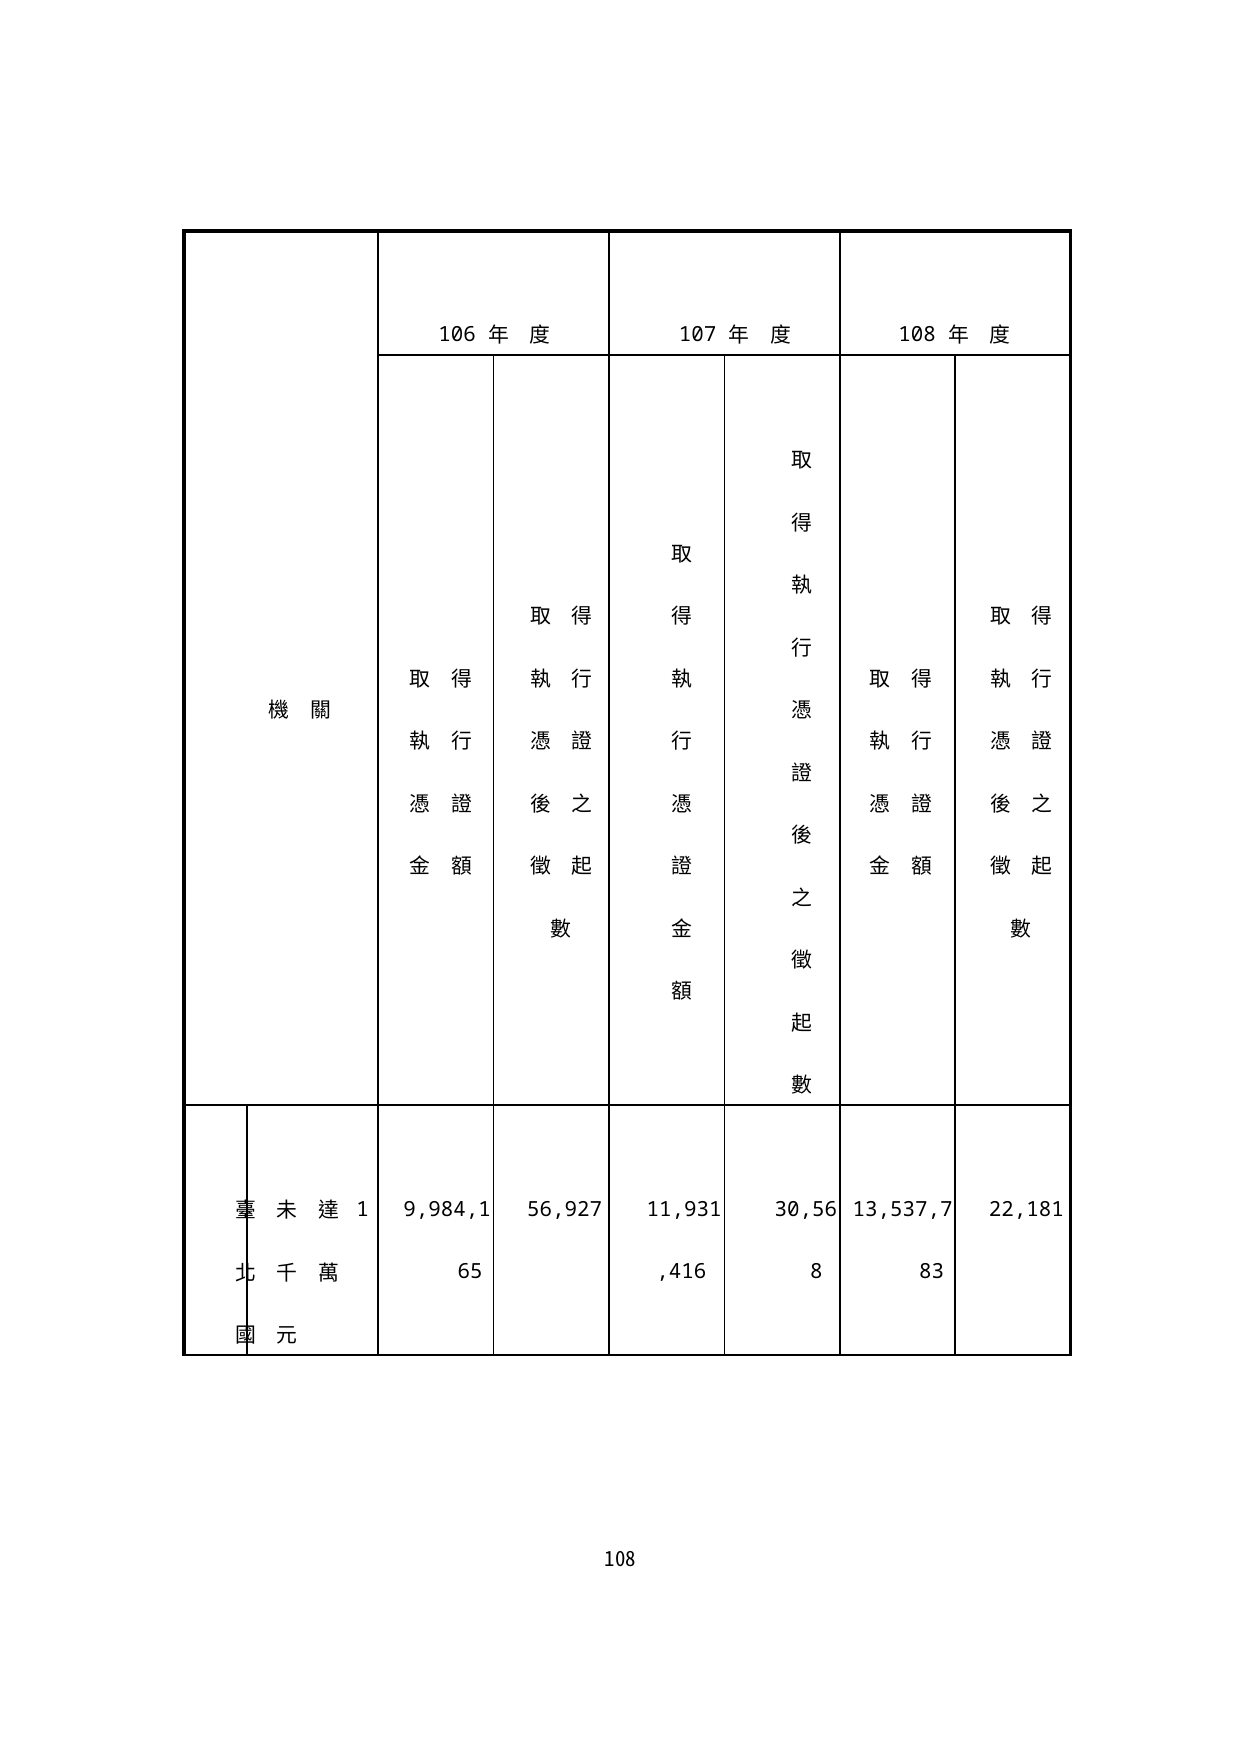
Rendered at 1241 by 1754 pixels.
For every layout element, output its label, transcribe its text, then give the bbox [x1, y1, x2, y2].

table_cell 9,984,165 [379, 1106, 493, 1354]
table_cell 30,568 [725, 1106, 839, 1354]
table_cell 取得執行憑證後之徵起數 [725, 356, 839, 1104]
table_header 機關 [186, 233, 377, 1104]
table_cell 取得執行憑證後之徵起數 [494, 356, 608, 1104]
table_cell 臺北國稅局 [238, 1327, 246, 1341]
table_header 108年度 [841, 233, 1069, 354]
table_cell 11,931,416 [610, 1106, 724, 1354]
table_cell 取得執行憑證金額 [841, 356, 954, 1104]
table_cell 13,537,783 [841, 1106, 954, 1354]
table_cell 取得執行憑證金額 [379, 356, 493, 1104]
table_cell 22,181 [956, 1106, 1069, 1354]
table_header 107年度 [610, 233, 839, 354]
table_cell 未達1千萬元 [248, 1106, 377, 1354]
table_cell 56,927 [494, 1106, 608, 1354]
table_cell 取得執行憑證後之徵起數 [956, 356, 1069, 1104]
table_cell 取得執行憑證金額 [610, 356, 724, 1104]
table_header 106年度 [379, 233, 608, 354]
table_cell 臺北國稅局 [186, 1106, 246, 1354]
